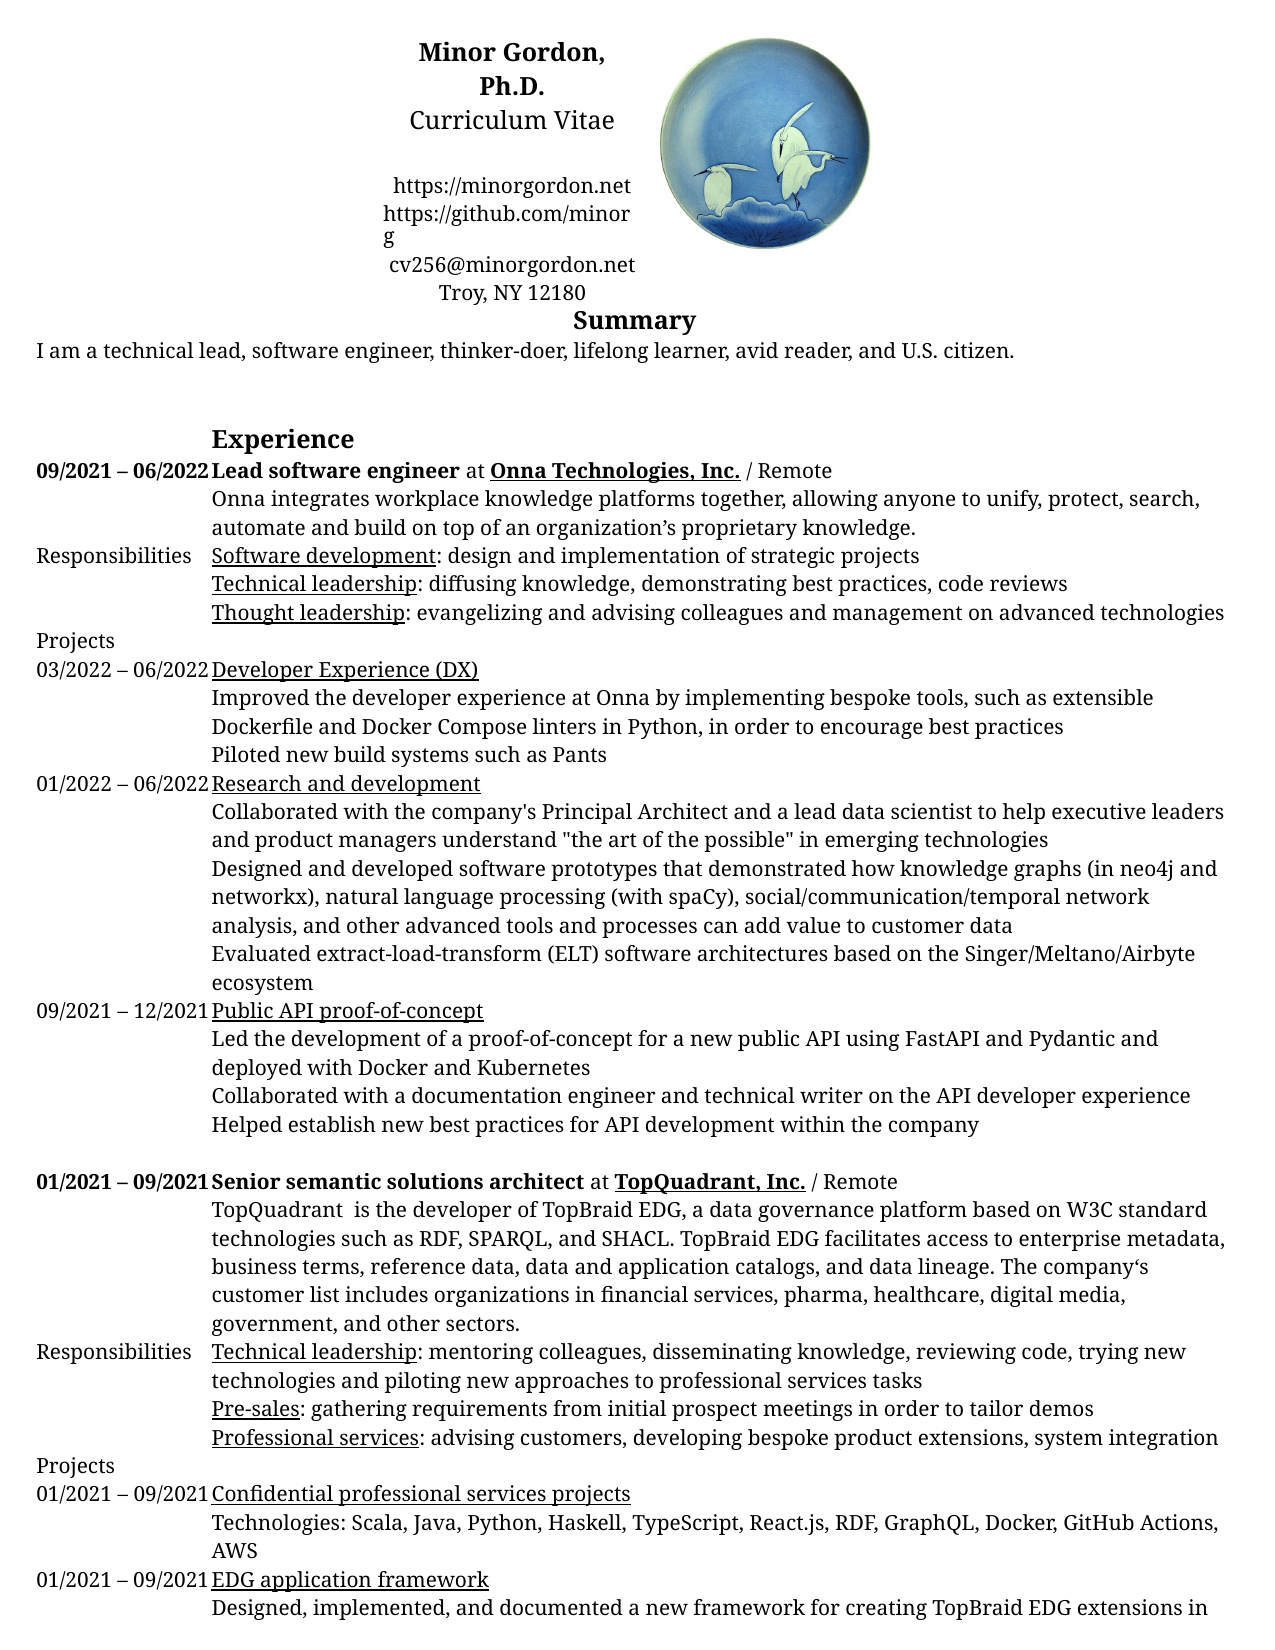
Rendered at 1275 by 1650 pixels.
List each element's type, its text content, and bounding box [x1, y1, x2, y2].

table_cell [36, 1138, 211, 1167]
table_header [36, 422, 211, 456]
table_cell [211, 1138, 1239, 1167]
table_cell 03/2022 – 06/2022 [36, 655, 211, 769]
table_cell Responsibilities [36, 1338, 211, 1451]
table_cell I am a technical lead, software engineer, thinker-doer, lifelong learner, avid reader, and U.S. citizen. [36, 336, 1240, 365]
table_cell Lead software engineer at Onna Technologies, Inc. / Remote [211, 456, 1239, 484]
table_cell Technical leadership: mentoring colleagues, disseminating knowledge, reviewing code, trying new technologies and piloting new approaches to professional services tasks Pre-sales: gathering requirements from initial prospect meetings in order to tailor demos Professional services: advising customers, developing bespoke product extensions, system integration [211, 1338, 1239, 1451]
table_header Summary [36, 303, 1240, 336]
table_cell TopQuadrant is the developer of TopBraid EDG, a data governance platform based on W3C standard technologies such as RDF, SPARQL, and SHACL. TopBraid EDG facilitates access to enterprise metadata, business terms, reference data, data and application catalogs, and data lineage. The company‘s customer list includes organizations in financial services, pharma, healthcare, digital media, government, and other sectors. [211, 1195, 1239, 1337]
table_cell 01/2021 – 09/2021 [36, 1480, 211, 1565]
table_cell 09/2021 – 06/2022 [36, 456, 211, 484]
table_cell Research and development Collaborated with the company's Principal Architect and a lead data scientist to help executive leaders and product managers understand "the art of the possible" in emerging technologies Designed and developed software prototypes that demonstrated how knowledge graphs (in neo4j and networkx), natural language processing (with spaCy), social/communication/temporal network analysis, and other advanced tools and processes can add value to customer data Evaluated extract-load-transform (ELT) software architectures based on the Singer/Meltano/Airbyte ecosystem [211, 769, 1239, 996]
table_header Experience [211, 422, 1239, 456]
table_cell Confidential professional services projects Technologies: Scala, Java, Python, Haskell, TypeScript, React.js, RDF, GraphQL, Docker, GitHub Actions, AWS [211, 1480, 1239, 1565]
table_cell Developer Experience (DX) Improved the developer experience at Onna by implementing bespoke tools, such as extensible Dockerfile and Docker Compose linters in Python, in order to encourage best practices Piloted new build systems such as Pants [211, 655, 1239, 769]
table_cell Public API proof-of-concept Led the development of a proof-of-concept for a new public API using FastAPI and Pydantic and deployed with Docker and Kubernetes Collaborated with a documentation engineer and technical writer on the API developer experience Helped establish new best practices for API development within the company [211, 996, 1239, 1138]
table_cell [36, 1593, 211, 1622]
table_cell 09/2021 – 12/2021 [36, 996, 211, 1138]
table_cell 01/2022 – 06/2022 [36, 769, 211, 996]
table_cell [36, 1195, 211, 1337]
table_cell Senior semantic solutions architect at TopQuadrant, Inc. / Remote [211, 1167, 1239, 1195]
table_cell Designed, implemented, and documented a new framework for creating TopBraid EDG extensions in [211, 1593, 1239, 1622]
table_cell Projects [36, 626, 211, 655]
table_cell [36, 484, 211, 541]
table_cell Onna integrates workplace knowledge platforms together, allowing anyone to unify, protect, search, automate and build on top of an organization’s proprietary knowledge. [211, 484, 1239, 541]
table_cell Software development: design and implementation of strategic projects Technical leadership: diffusing knowledge, demonstrating best practices, code reviews Thought leadership: evangelizing and advising colleagues and management on advanced technologies [211, 541, 1239, 626]
table_cell [211, 1451, 1239, 1479]
table_cell Responsibilities [36, 541, 211, 626]
picture [649, 27, 882, 260]
table_cell 01/2021 – 09/2021 [36, 1565, 211, 1593]
table_cell EDG application framework [211, 1565, 1239, 1593]
table_cell 01/2021 – 09/2021 [36, 1167, 211, 1195]
table_cell [211, 626, 1239, 655]
table_cell Projects [36, 1451, 211, 1479]
